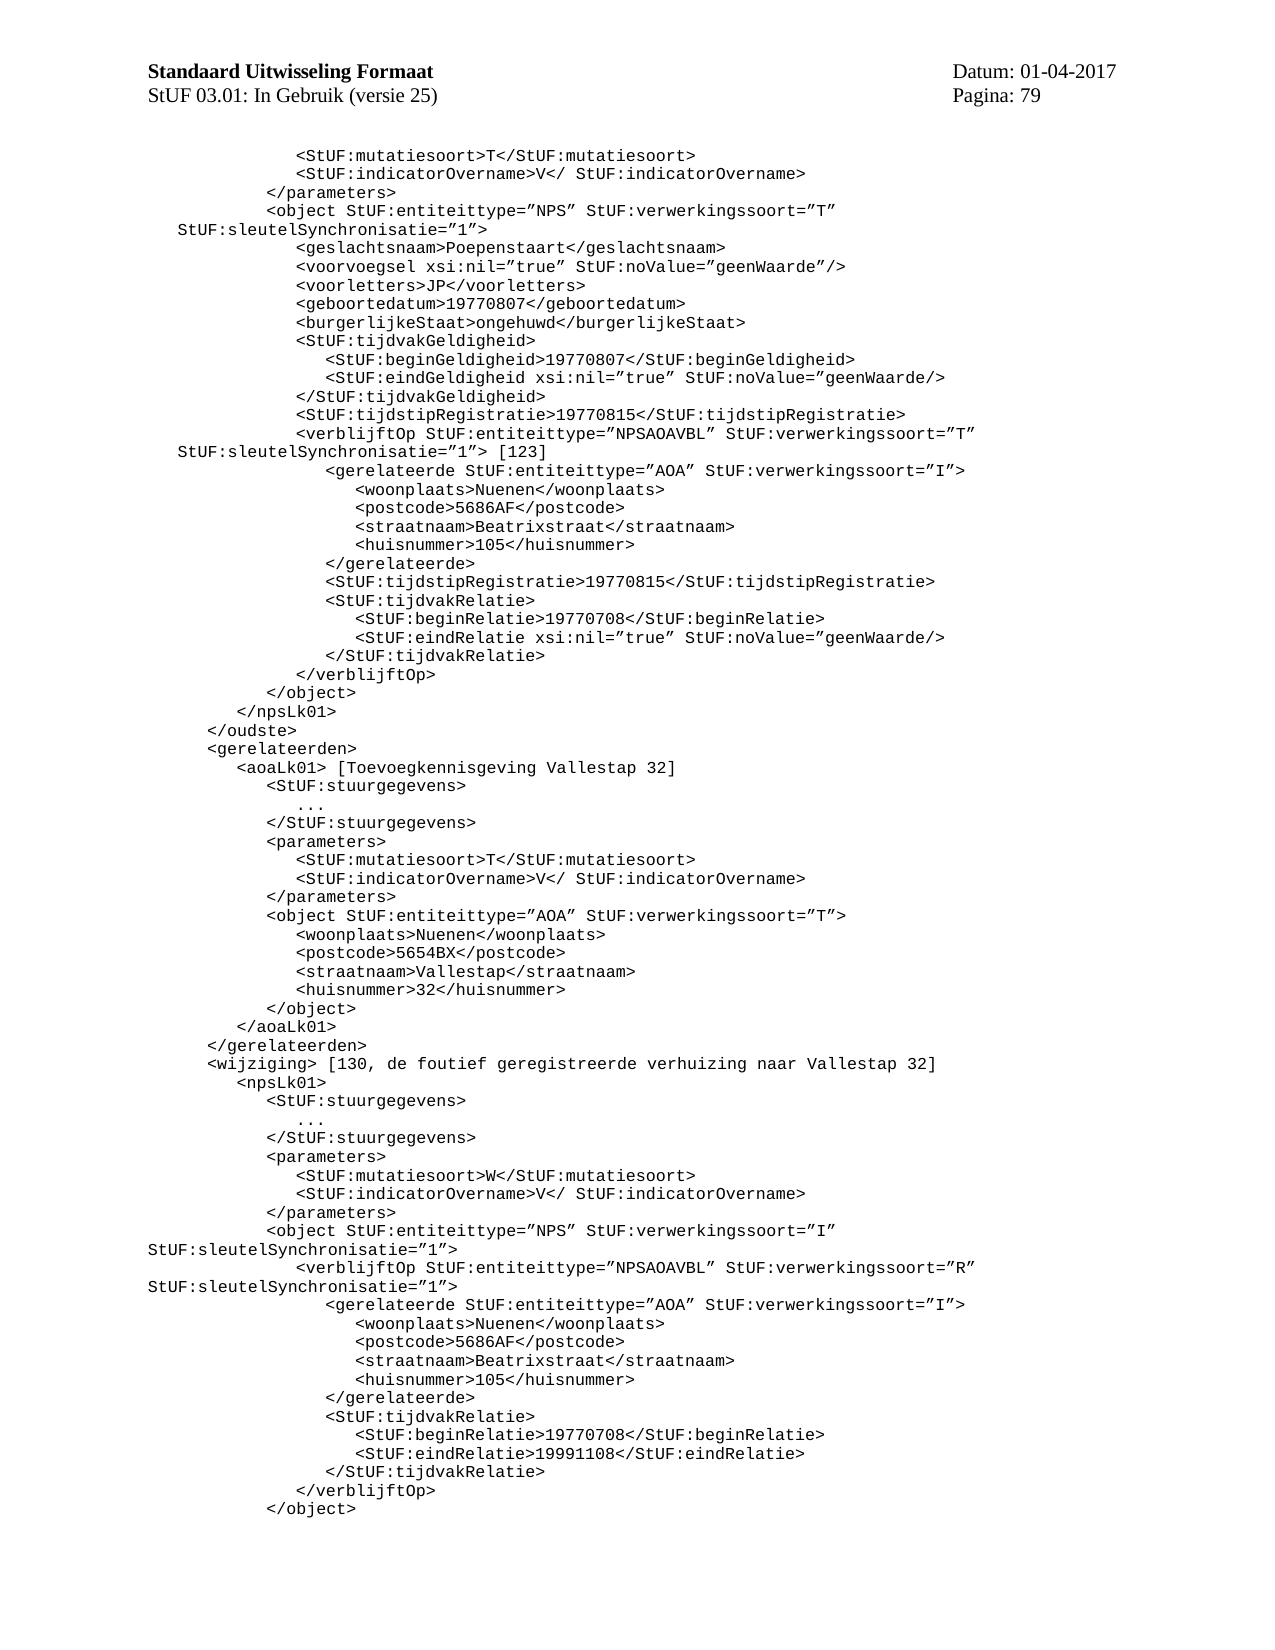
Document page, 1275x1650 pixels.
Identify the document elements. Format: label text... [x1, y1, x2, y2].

text <voorletters>JP</voorletters> [177, 277, 1127, 296]
text </npsLk01> [177, 704, 1127, 722]
text <straatnaam>Beatrixstraat</straatnaam> [148, 1353, 1127, 1371]
text <straatnaam>Beatrixstraat</straatnaam> [177, 518, 1127, 537]
text <woonplaats>Nuenen</woonplaats> [148, 1316, 1127, 1334]
text <StUF:beginRelatie>19770708</StUF:beginRelatie> [177, 611, 1127, 630]
text </verblijftOp> [177, 667, 1127, 685]
text </gerelateerde> [148, 1390, 1127, 1408]
text <StUF:mutatiesoort>T</StUF:mutatiesoort> [148, 852, 1127, 871]
text <object StUF:entiteittype=”AOA” StUF:verwerkingssoort=”T”> [148, 908, 1127, 926]
text <StUF:tijdvakGeldigheid> [177, 333, 1127, 352]
text <verblijftOp StUF:entiteittype=”NPSAOAVBL” StUF:verwerkingssoort=”R” StUF:sleutelSynchronisatie=”1”> [148, 1260, 1127, 1297]
text <StUF:indicatorOvername>V</ StUF:indicatorOvername> [177, 166, 1127, 185]
text <StUF:indicatorOvername>V</ StUF:indicatorOvername> [148, 871, 1127, 889]
text <huisnummer>32</huisnummer> [148, 982, 1127, 1001]
text <StUF:mutatiesoort>W</StUF:mutatiesoort> [148, 1167, 1127, 1186]
text <postcode>5686AF</postcode> [177, 500, 1127, 518]
text </object> [177, 685, 1127, 704]
text <npsLk01> [148, 1075, 1127, 1093]
text <gerelateerde StUF:entiteittype=”AOA” StUF:verwerkingssoort=”I”> [177, 463, 1127, 481]
text <object StUF:entiteittype=”NPS” StUF:verwerkingssoort=”T” StUF:sleutelSynchronisatie=”1”> [177, 203, 1127, 240]
text </gerelateerde> [177, 556, 1127, 574]
text <StUF:tijdstipRegistratie>19770815</StUF:tijdstipRegistratie> [177, 574, 1127, 593]
text <StUF:tijdvakRelatie> [148, 1408, 1127, 1427]
text </parameters> [177, 185, 1127, 203]
text <StUF:eindRelatie>19991108</StUF:eindRelatie> [148, 1446, 1127, 1464]
text <StUF:tijdstipRegistratie>19770815</StUF:tijdstipRegistratie> [177, 407, 1127, 426]
text </StUF:stuurgegevens> [148, 1130, 1127, 1149]
text <woonplaats>Nuenen</woonplaats> [148, 926, 1127, 945]
text <StUF:mutatiesoort>T</StUF:mutatiesoort> [177, 148, 1127, 166]
text <burgerlijkeStaat>ongehuwd</burgerlijkeStaat> [177, 314, 1127, 333]
text ... [148, 797, 1127, 815]
text <geslachtsnaam>Poepenstaart</geslachtsnaam> [177, 240, 1127, 259]
text <parameters> [148, 834, 1127, 852]
text </aoaLk01> [148, 1019, 1127, 1038]
text <woonplaats>Nuenen</woonplaats> [177, 481, 1127, 500]
text <postcode>5654BX</postcode> [148, 945, 1127, 963]
text <voorvoegsel xsi:nil=”true” StUF:noValue=”geenWaarde”/> [177, 259, 1127, 277]
text ... [148, 1112, 1127, 1130]
text <huisnummer>105</huisnummer> [177, 537, 1127, 556]
text <geboortedatum>19770807</geboortedatum> [177, 296, 1127, 314]
text </StUF:stuurgegevens> [148, 815, 1127, 834]
text <wijziging> [130, de foutief geregistreerde verhuizing naar Vallestap 32] [148, 1056, 1127, 1075]
text </StUF:tijdvakRelatie> [177, 648, 1127, 667]
text </oudste> [177, 722, 1127, 741]
text <StUF:tijdvakRelatie> [177, 593, 1127, 611]
text </object> [148, 1001, 1127, 1019]
text <parameters> [148, 1149, 1127, 1167]
text </gerelateerden> [148, 1038, 1127, 1056]
text <gerelateerden> [148, 741, 1127, 759]
text </StUF:tijdvakGeldigheid> [177, 389, 1127, 407]
text </parameters> [148, 1204, 1127, 1223]
text <StUF:beginGeldigheid>19770807</StUF:beginGeldigheid> [177, 352, 1127, 370]
text <StUF:beginRelatie>19770708</StUF:beginRelatie> [148, 1427, 1127, 1446]
text <huisnummer>105</huisnummer> [148, 1371, 1127, 1390]
text </parameters> [148, 889, 1127, 908]
text <gerelateerde StUF:entiteittype=”AOA” StUF:verwerkingssoort=”I”> [148, 1297, 1127, 1316]
text <StUF:stuurgegevens> [148, 778, 1127, 797]
text <object StUF:entiteittype=”NPS” StUF:verwerkingssoort=”I” StUF:sleutelSynchronisatie=”1”> [148, 1223, 1127, 1260]
text </verblijftOp> [148, 1483, 1127, 1501]
text </StUF:tijdvakRelatie> [148, 1464, 1127, 1483]
text </object> [148, 1501, 1127, 1520]
text <aoaLk01> [Toevoegkennisgeving Vallestap 32] [148, 759, 1127, 778]
text <StUF:indicatorOvername>V</ StUF:indicatorOvername> [148, 1186, 1127, 1204]
text <StUF:eindGeldigheid xsi:nil=”true” StUF:noValue=”geenWaarde/> [177, 370, 1127, 389]
text <postcode>5686AF</postcode> [148, 1334, 1127, 1353]
text <StUF:stuurgegevens> [148, 1093, 1127, 1112]
text <StUF:eindRelatie xsi:nil=”true” StUF:noValue=”geenWaarde/> [177, 630, 1127, 648]
text <verblijftOp StUF:entiteittype=”NPSAOAVBL” StUF:verwerkingssoort=”T” StUF:sleutelSynchronisatie=”1”> [123] [177, 426, 1127, 463]
text <straatnaam>Vallestap</straatnaam> [148, 963, 1127, 982]
